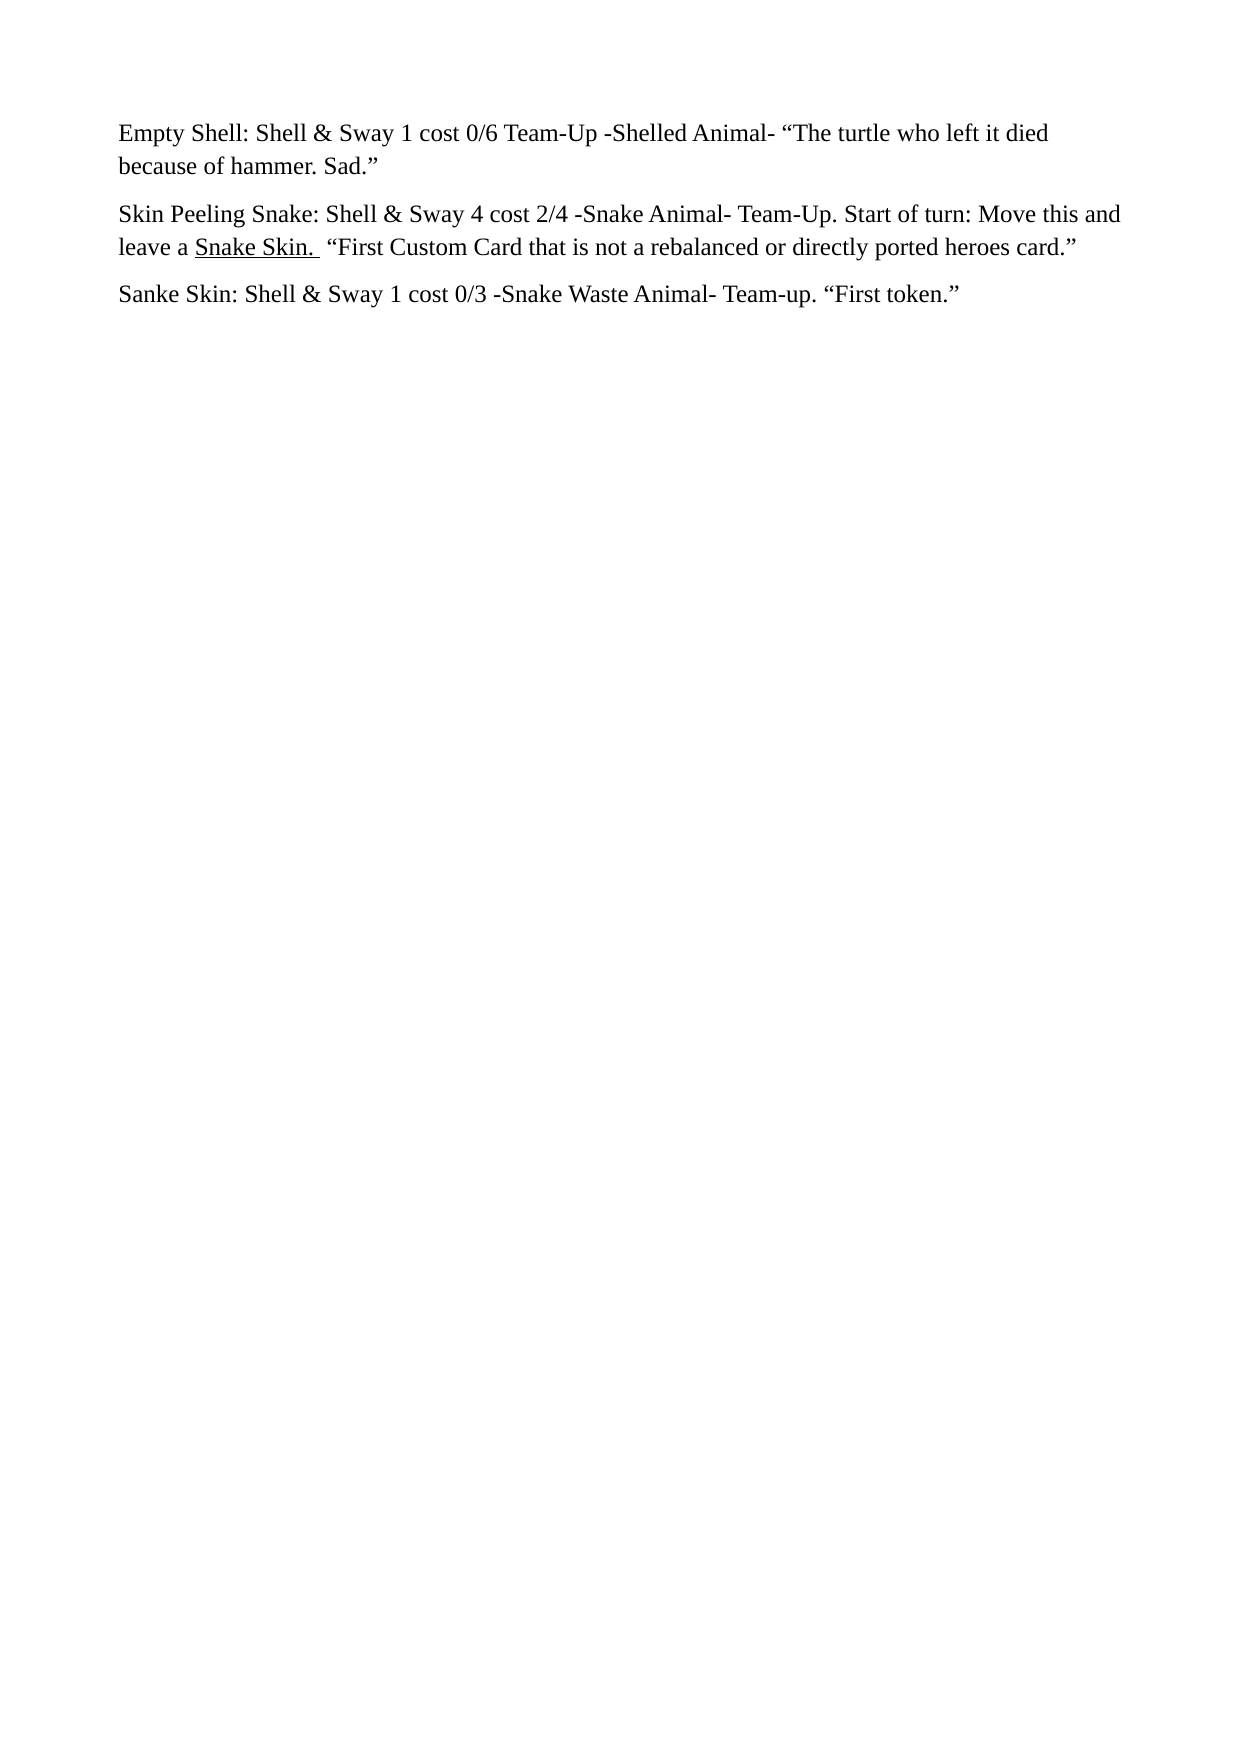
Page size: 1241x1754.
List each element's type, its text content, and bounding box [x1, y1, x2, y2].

text Empty Shell: Shell & Sway 1 cost 0/6 Team-Up -Shelled Animal- “The turtle who left it died because of hammer. Sad.” [118, 118, 1122, 180]
text Sanke Skin: Shell & Sway 1 cost 0/3 -Snake Waste Animal- Team-up. “First token.” [118, 279, 1122, 308]
text Skin Peeling Snake: Shell & Sway 4 cost 2/4 -Snake Animal- Team-Up. Start of turn: Move this and leave a Snake Skin. “First Custom Card that is not a rebalanced or directly ported heroes card.” [118, 199, 1122, 261]
